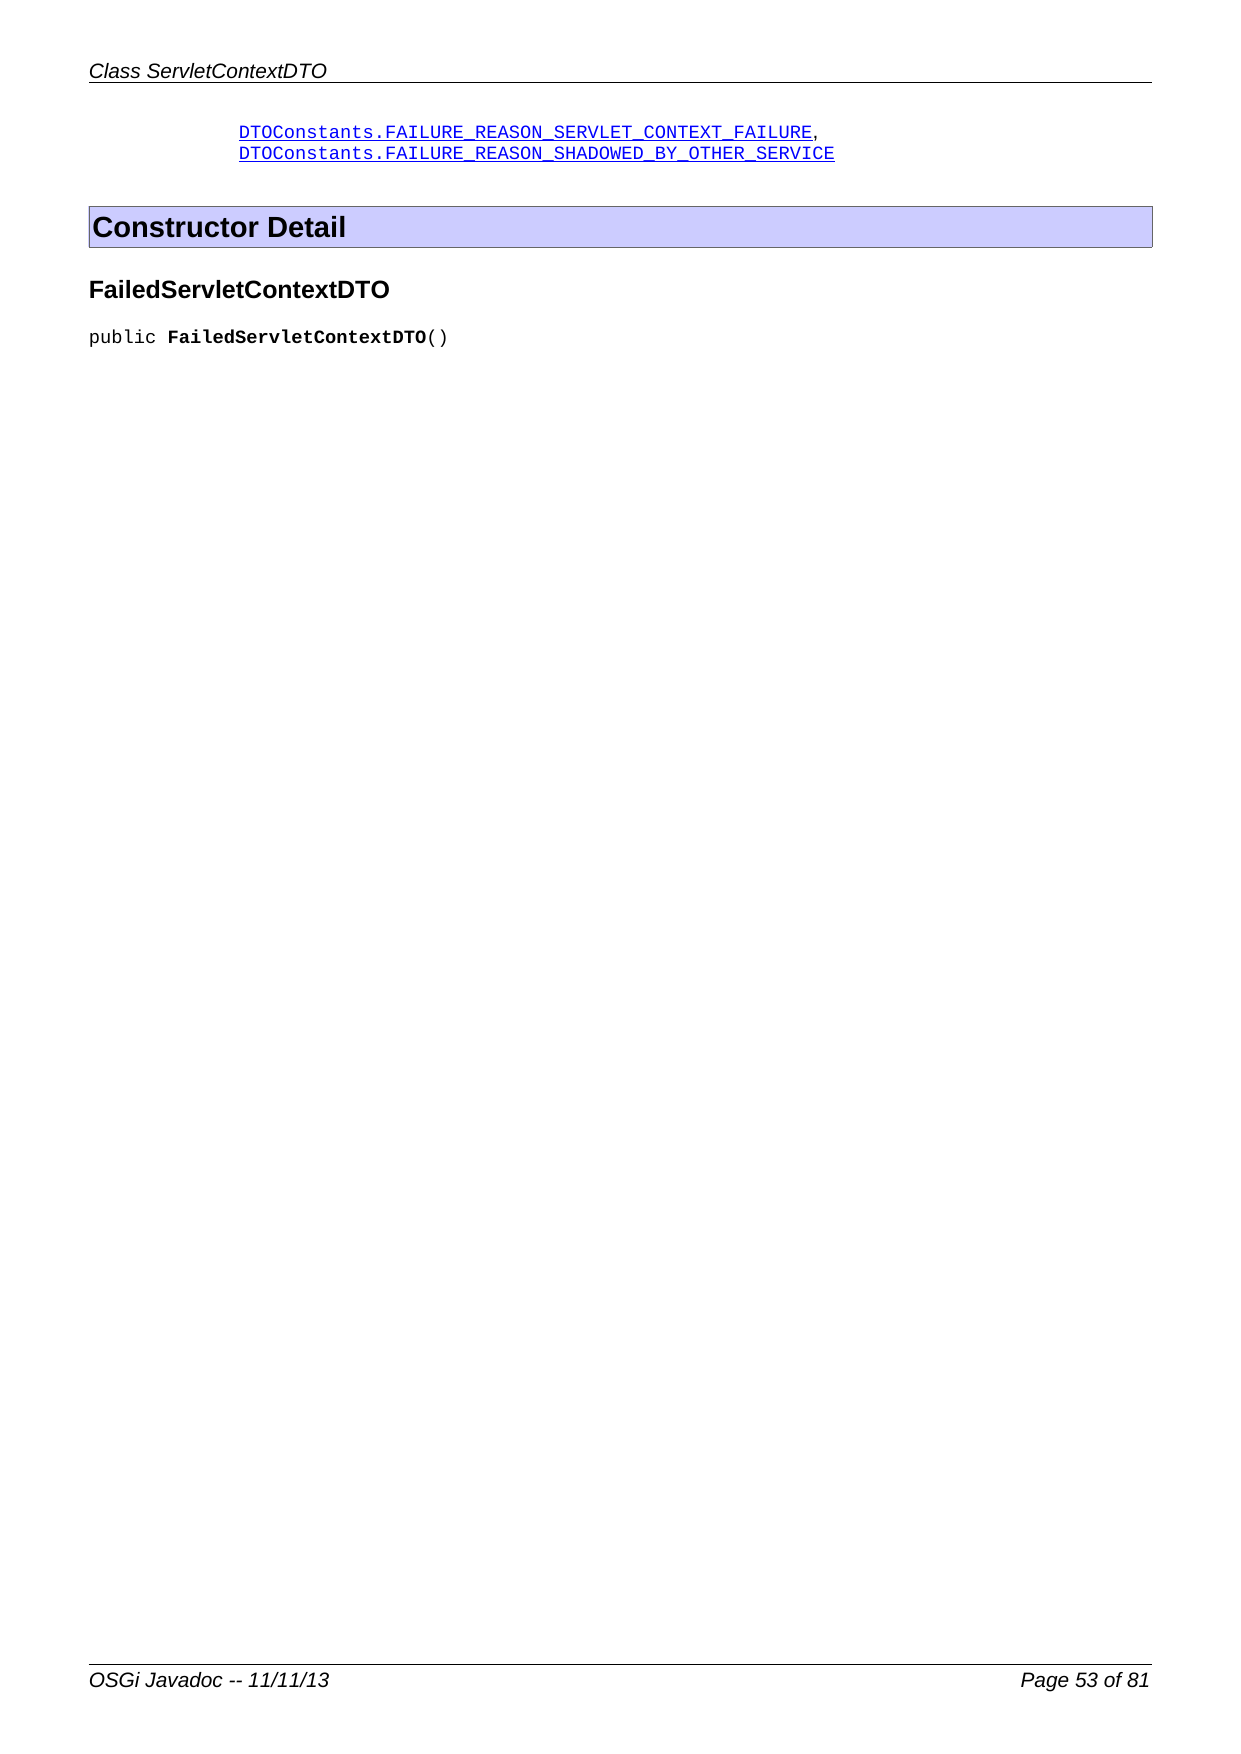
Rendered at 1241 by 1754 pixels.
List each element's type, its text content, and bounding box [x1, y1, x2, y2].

subtitle FailedServletContextDTO [88, 275, 1152, 304]
text DTOConstants.FAILURE_REASON_SERVLET_CONTEXT_FAILURE, DTOConstants.FAILURE_REASON_SHADOWED_BY_OTHER_SERVICE [238, 118, 1152, 165]
subtitle Constructor Detail [90, 207, 1152, 247]
text public FailedServletContextDTO() [88, 328, 1152, 349]
